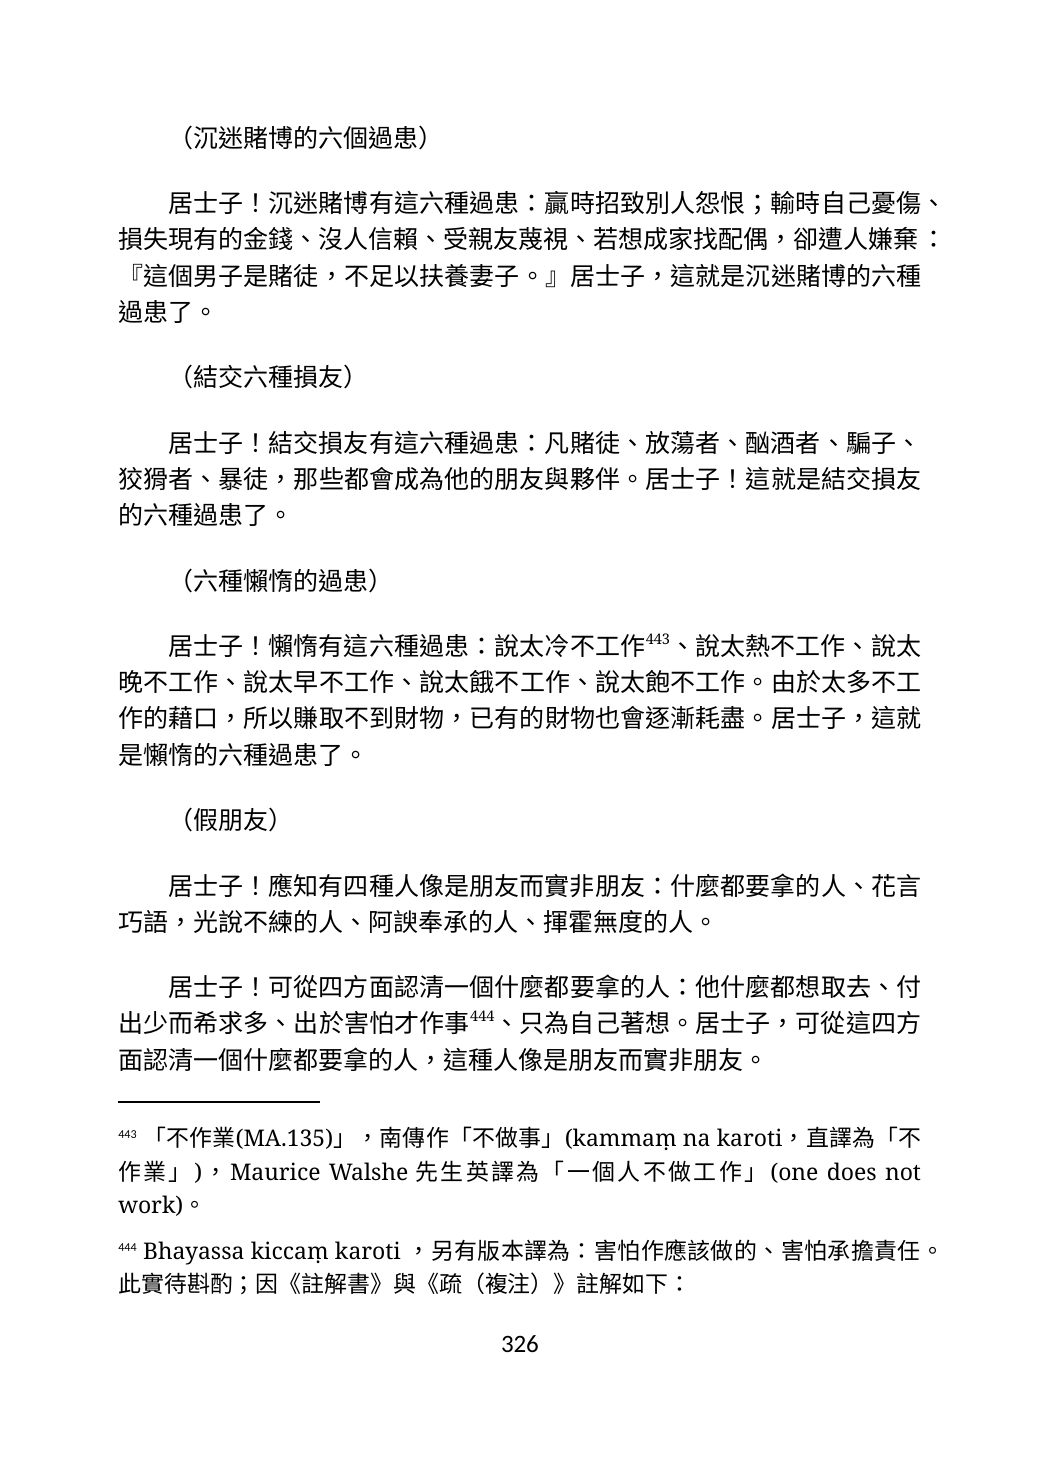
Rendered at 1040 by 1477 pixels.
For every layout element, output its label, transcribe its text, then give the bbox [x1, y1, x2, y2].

text （結交六種損友） [118, 358, 921, 394]
text 居士子！懶惰有這六種過患：說太冷不工作、說太熱不工作、說太晚不工作、說太早不工作、說太餓不工作、說太飽不工作。由於太多不工作的藉口，所以賺取不到財物，已有的財物也會逐漸耗盡。居士子，這就是懶惰的六種過患了。 [118, 626, 921, 771]
text 居士子！結交損友有這六種過患：凡賭徒、放蕩者、酗酒者、騙子、狡猾者、暴徒，那些都會成為他的朋友與夥伴。居士子！這就是結交損友的六種過患了。 [118, 423, 921, 532]
text （假朋友） [118, 801, 921, 837]
text 居士子！可從四方面認清一個什麼都要拿的人：他什麼都想取去、付出少而希求多、出於害怕才作事、只為自己著想。居士子，可從這四方面認清一個什麼都要拿的人，這種人像是朋友而實非朋友。 [118, 968, 921, 1076]
text （沉迷賭博的六個過患） [118, 118, 921, 154]
text 居士子！沉迷賭博有這六種過患：贏時招致別人怨恨；輸時自己憂傷、損失現有的金錢、沒人信賴、受親友蔑視、若想成家找配偶，卻遭人嫌棄：『這個男子是賭徒，不足以扶養妻子。』居士子，這就是沉迷賭博的六種過患了。 [118, 183, 921, 328]
text （六種懶惰的過患） [118, 561, 921, 597]
text Bhayassa kiccaṃ karoti ，另有版本譯為：害怕作應該做的、害怕承擔責任。此實待斟酌；因《註解書》與《疏（複注）》註解如下： [118, 1233, 921, 1299]
text 居士子！應知有四種人像是朋友而實非朋友：什麼都要拿的人、花言巧語，光說不練的人、阿諛奉承的人、揮霍無度的人。 [118, 866, 921, 938]
text 「不作業(MA.135)」，南傳作「不做事」(kammaṃ na karoti，直譯為「不作業」)，Maurice Walshe先生英譯為「一個人不做工作」(one does not work)。 [118, 1120, 921, 1220]
